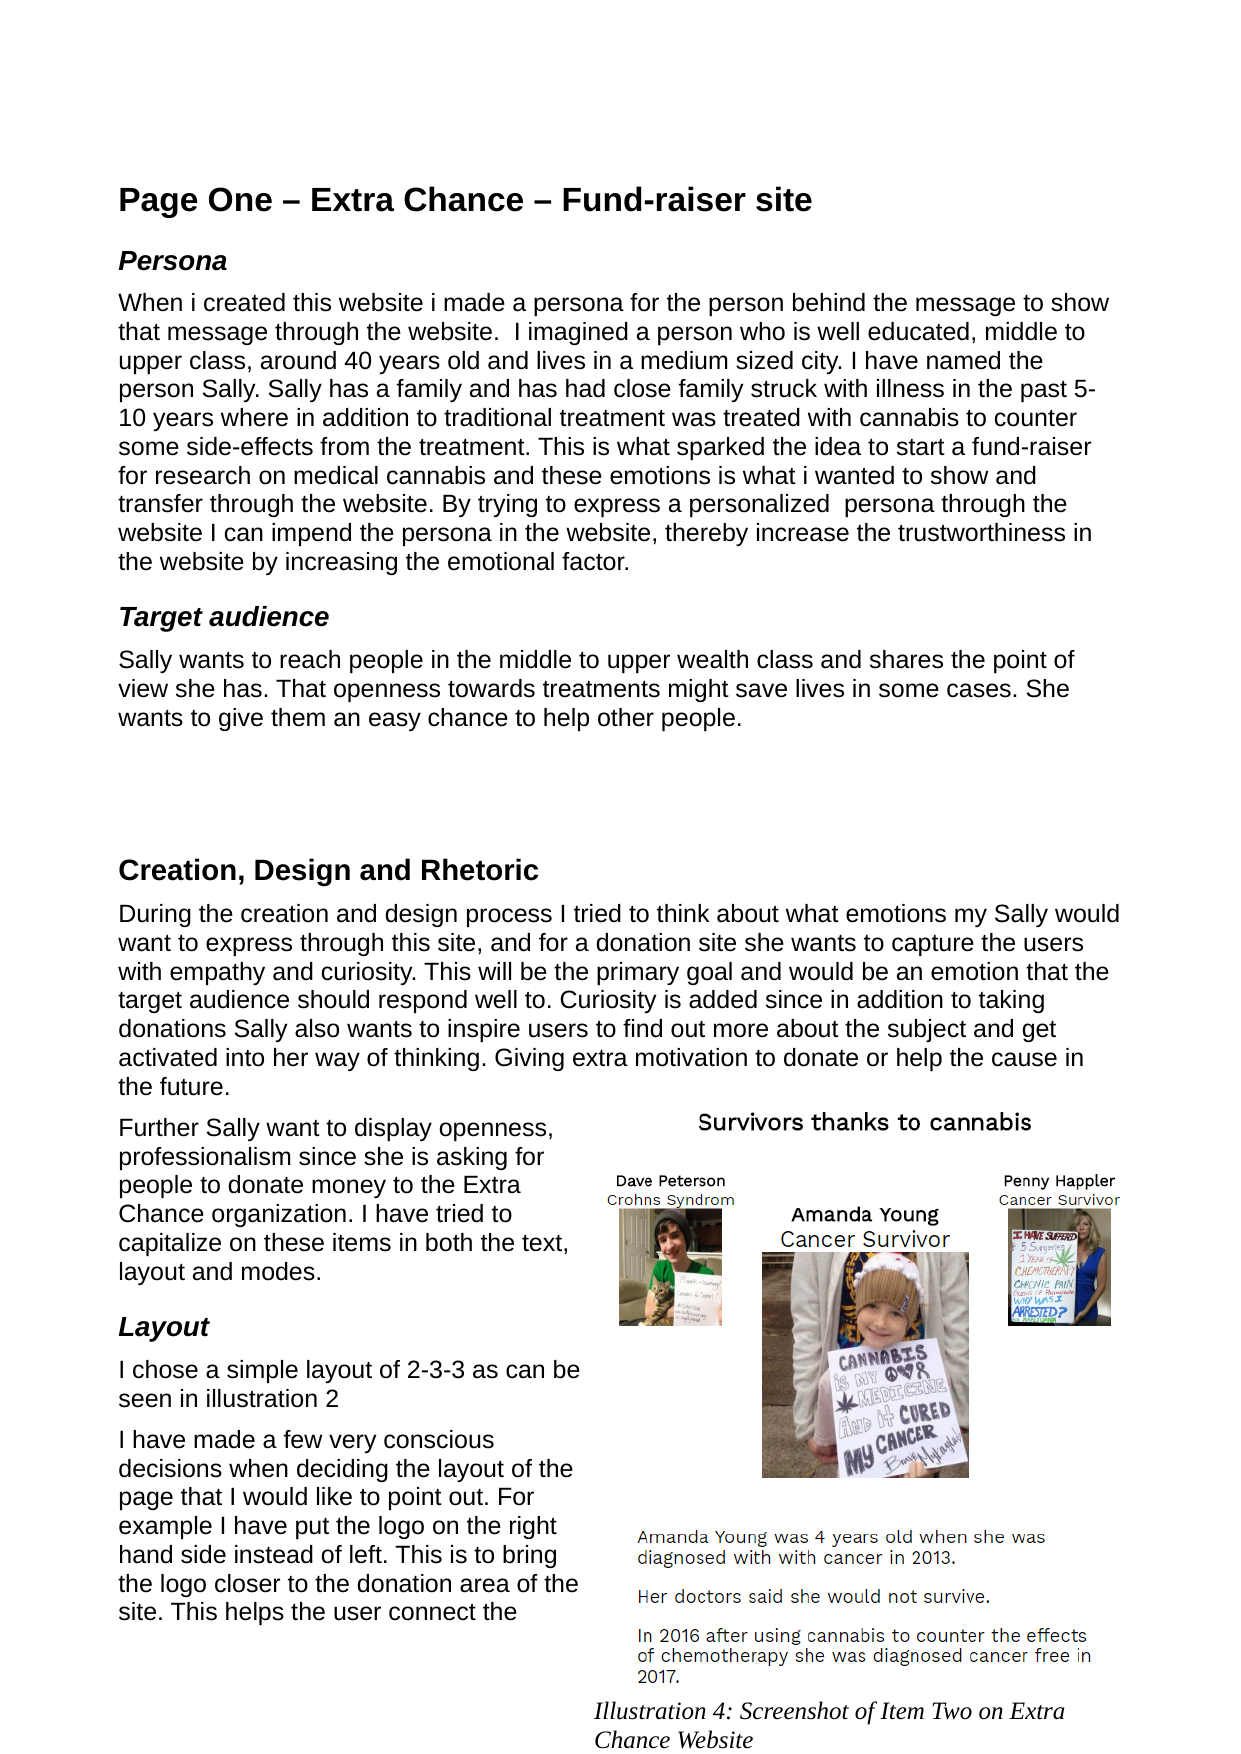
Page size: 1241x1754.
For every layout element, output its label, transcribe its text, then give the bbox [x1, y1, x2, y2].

text During the creation and design process I tried to think about what emotions my Sally would want to express through this site, and for a donation site she wants to capture the users with empathy and curiosity. This will be the primary goal and would be an emotion that the target audience should respond well to. Curiosity is added since in addition to taking donations Sally also wants to inspire users to find out more about the subject and get activated into her way of thinking. Giving extra motivation to donate or help the cause in the future. [118, 899, 1122, 1101]
subtitle Page One – Extra Chance – Fund-raiser site [118, 180, 1122, 219]
text I chose a simple layout of 2-3-3 as can be seen in illustration 2 [118, 1355, 593, 1412]
picture [593, 1101, 1132, 1697]
text Sally wants to reach people in the middle to upper wealth class and shares the point of view she has. That openness towards treatments might save lives in some cases. She wants to give them an easy chance to help other people. [118, 645, 1122, 731]
subtitle Creation, Design and Rhetoric [118, 819, 1122, 887]
text I have made a few very conscious decisions when deciding the layout of the page that I would like to point out. For example I have put the logo on the right hand side instead of left. This is to bring the logo closer to the donation area of the site. This helps the user connect the [118, 1425, 593, 1626]
text Further Sally want to display openness, professionalism since she is asking for people to donate money to the Extra Chance organization. I have tried to capitalize on these items in both the text, layout and modes. [118, 1113, 593, 1286]
subtitle Layout [118, 1311, 593, 1342]
subtitle Persona [118, 244, 1122, 276]
text Illustration 4: Screenshot of Item Two on Extra Chance Website [594, 1697, 1131, 1754]
subtitle Target audience [118, 601, 1122, 633]
text When i created this website i made a persona for the person behind the message to show that message through the website. I imagined a person who is well educated, middle to upper class, around 40 years old and lives in a medium sized city. I have named the person Sally. Sally has a family and has had close family struck with illness in the past 5-10 years where in addition to traditional treatment was treated with cannabis to counter some side-effects from the treatment. This is what sparked the idea to start a fund-raiser for research on medical cannabis and these emotions is what i wanted to show and transfer through the website. By trying to express a personalized persona through the website I can impend the persona in the website, thereby increase the trustworthiness in the website by increasing the emotional factor. [118, 288, 1122, 576]
